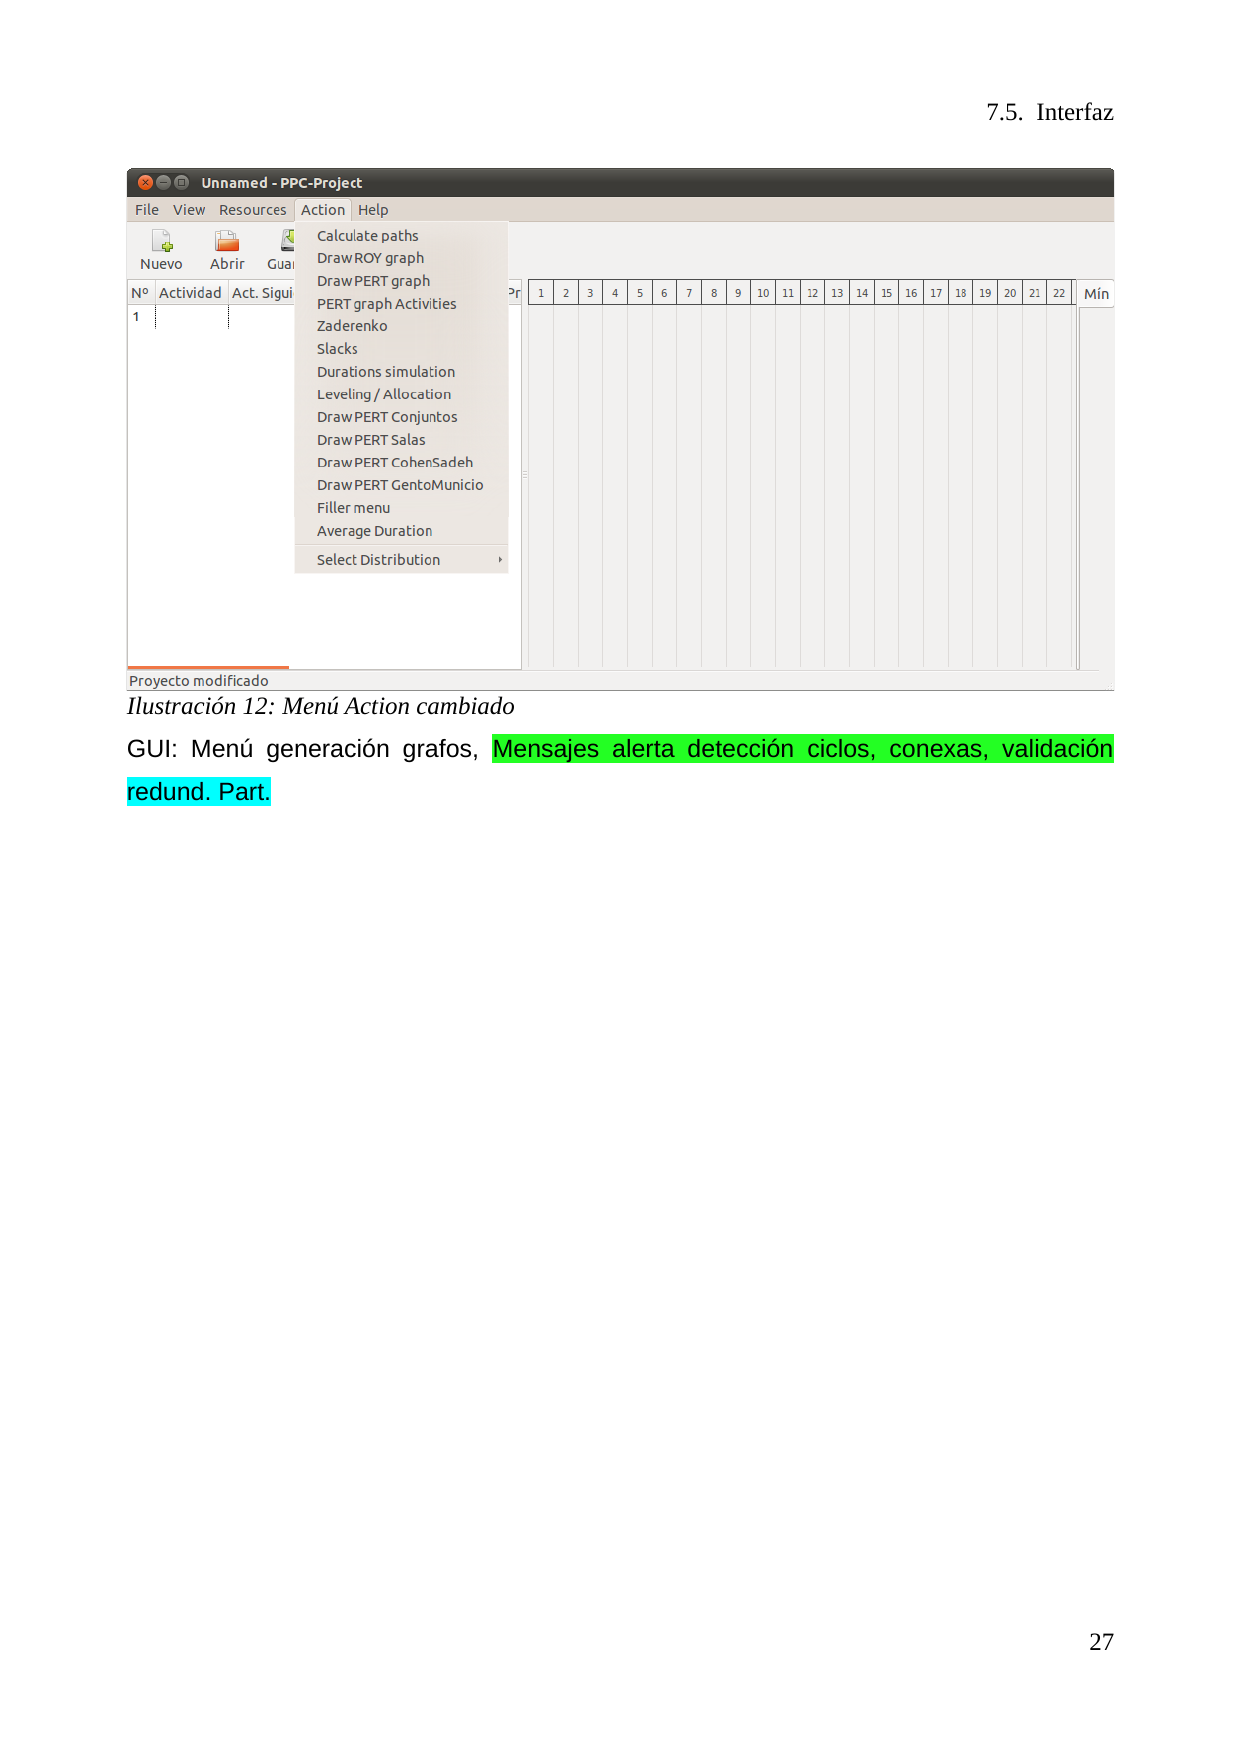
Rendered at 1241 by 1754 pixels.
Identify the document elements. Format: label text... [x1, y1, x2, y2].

picture [126, 168, 1115, 691]
text Ilustración 13: Menú Action cambiado [127, 691, 1114, 720]
text GUI: Menú generación grafos, Mensajes alerta detección ciclos, conexas, validación redund. Part. [127, 720, 1114, 806]
text [127, 156, 1114, 168]
